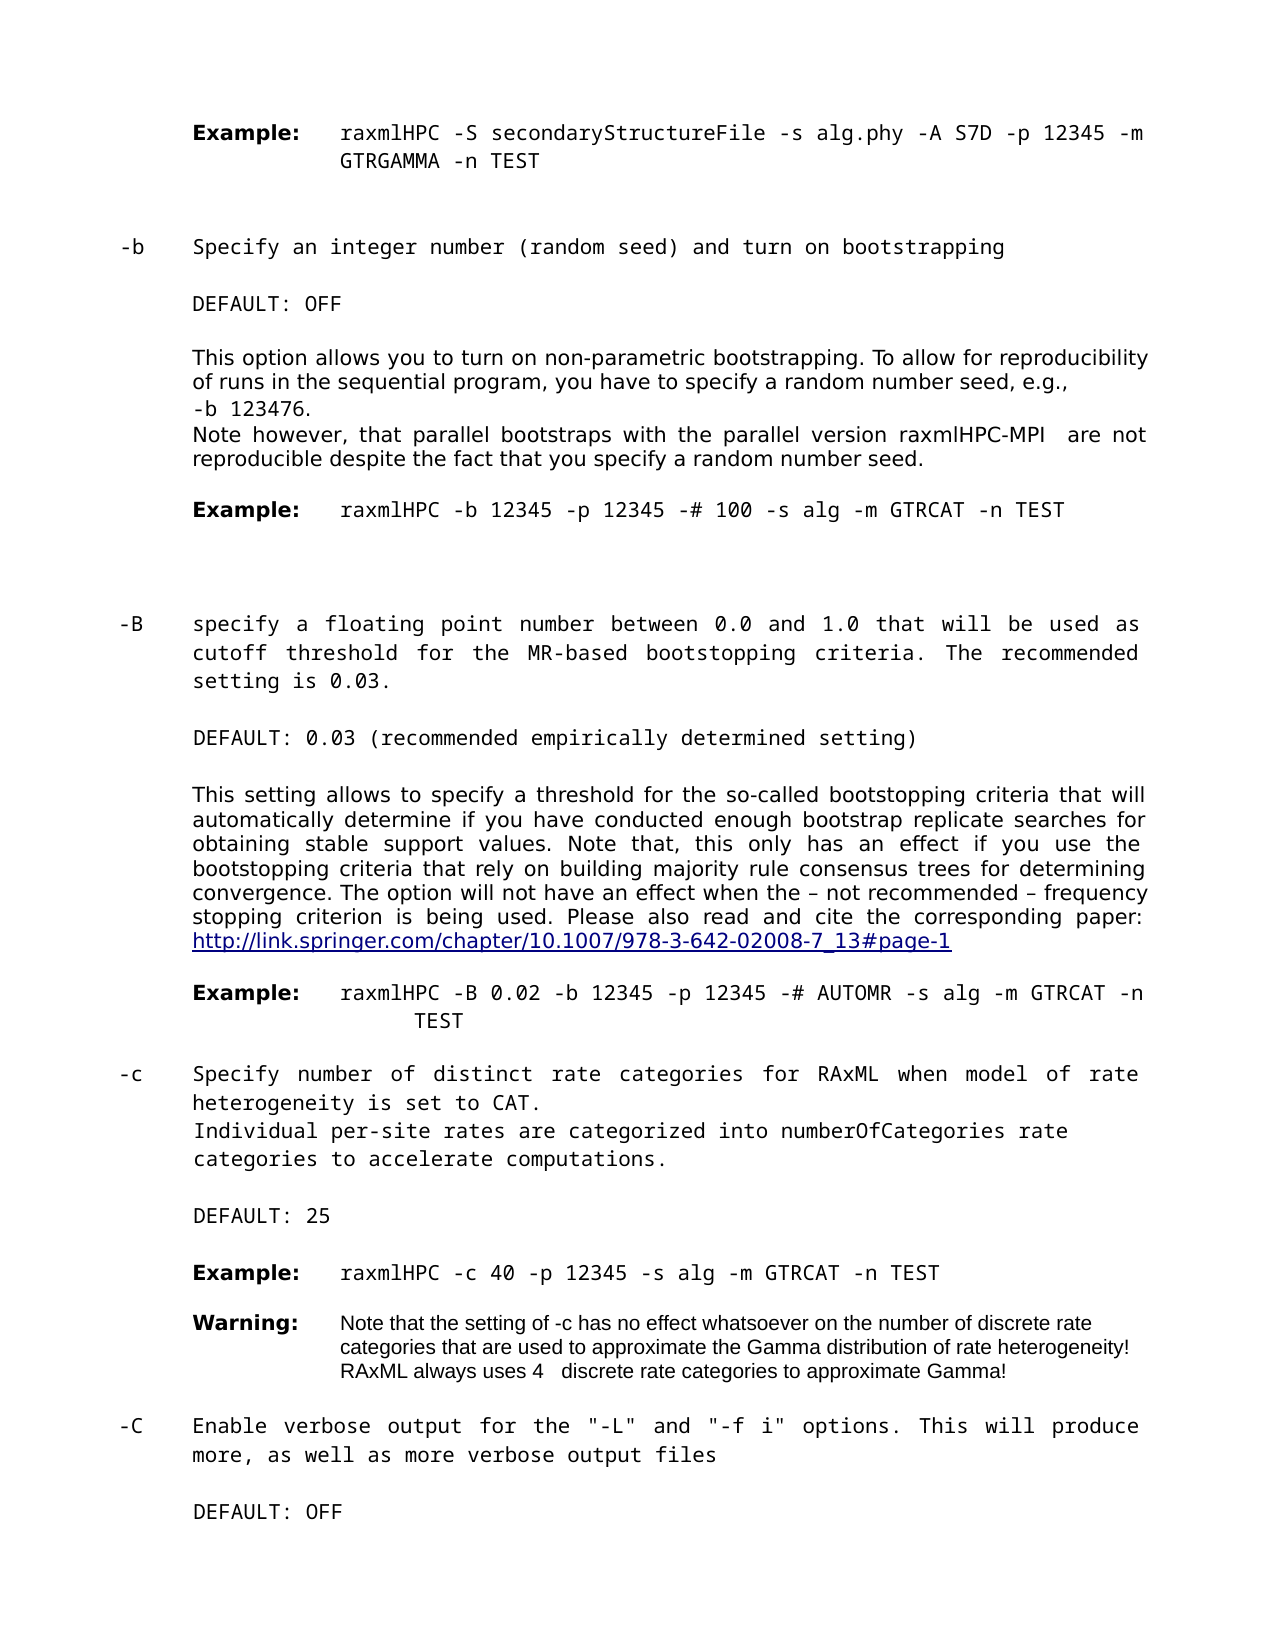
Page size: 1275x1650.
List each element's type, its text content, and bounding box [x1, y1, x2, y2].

text Individual per-site rates are categorized into numberOfCategories rate [118, 1116, 1157, 1144]
text This setting allows to specify a threshold for the so-called bootstopping criteria that will automatically determine if you have conducted enough bootstrap replicate searches for obtaining stable support values. Note that, this only has an effect if you use the bootstopping criteria that rely on building majority rule consensus trees for determining convergence. The option will not have an effect when the – not recommended – frequency stopping criterion is being used. Please also read and cite the corresponding paper: http://link.springer.com/chapter/10.1007/978-3-642-02008-7_13#page-1 [118, 780, 1157, 954]
text DEFAULT: 25 [118, 1201, 1157, 1230]
text This option allows you to turn on non-parametric bootstrapping. To allow for reproducibility of runs in the sequential program, you have to specify a random number seed, e.g., [118, 346, 1157, 394]
text DEFAULT: OFF [118, 289, 1157, 317]
text -B specify a floating point number between 0.0 and 1.0 that will be used as cutoff threshold for the MR-based bootstopping criteria. The recommended setting is 0.03. [118, 609, 1157, 694]
text Example: raxmlHPC -b 12345 -p 12345 -# 100 -s alg -m GTRCAT -n TEST [118, 495, 1157, 524]
text Example: raxmlHPC -B 0.02 -b 12345 -p 12345 -# AUTOMR -s alg -m GTRCAT -n TEST [118, 978, 1157, 1035]
text Warning: Note that the setting of -c has no effect whatsoever on the number of discrete rate categories that are used to approximate the Gamma distribution of rate heterogeneity! RAxML always uses 4 discrete rate categories to approximate Gamma! [118, 1311, 1157, 1383]
text -C Enable verbose output for the "-L" and "-f i" options. This will produce more, as well as more verbose output files [118, 1412, 1157, 1468]
text DEFAULT: 0.03 (recommended empirically determined setting) [118, 723, 1157, 751]
text -b Specify an integer number (random seed) and turn on bootstrapping [44, 232, 1157, 260]
text Note however, that parallel bootstraps with the parallel version raxmlHPC-MPI are not reproducible despite the fact that you specify a random number seed. [118, 423, 1157, 471]
text Example: raxmlHPC -S secondaryStructureFile -s alg.phy -A S7D -p 12345 -m GTRGAMMA -n TEST [118, 118, 1157, 175]
text categories to accelerate computations. [118, 1144, 1157, 1173]
text -b 123476. [118, 394, 1157, 423]
text DEFAULT: OFF [118, 1497, 1157, 1525]
text Example: raxmlHPC -c 40 -p 12345 -s alg -m GTRCAT -n TEST [118, 1258, 1157, 1287]
text -c Specify number of distinct rate categories for RAxML when model of rate heterogeneity is set to CAT. [118, 1059, 1157, 1116]
